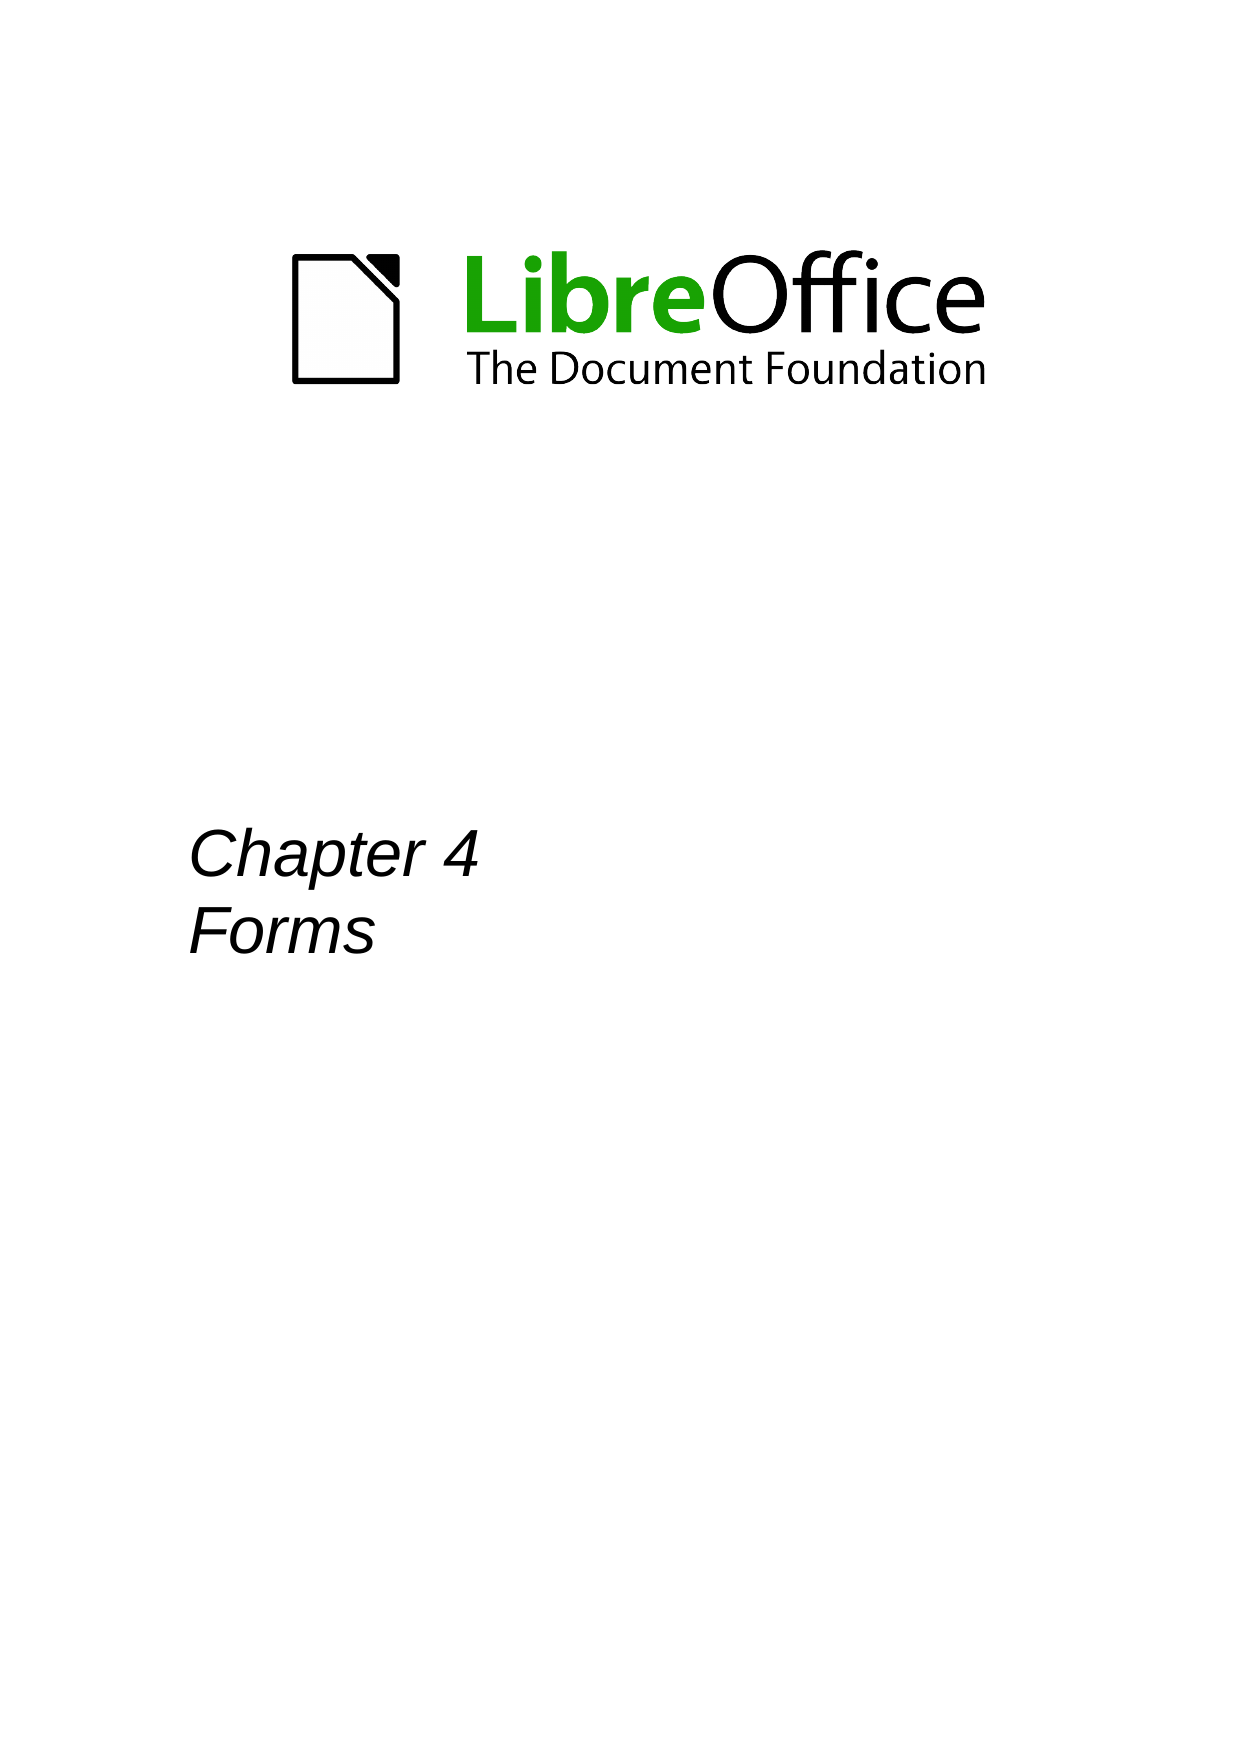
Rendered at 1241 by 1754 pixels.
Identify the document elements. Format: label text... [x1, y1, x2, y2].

subtitle Chapter 4 Forms [188, 814, 1098, 968]
picture [250, 219, 1035, 419]
